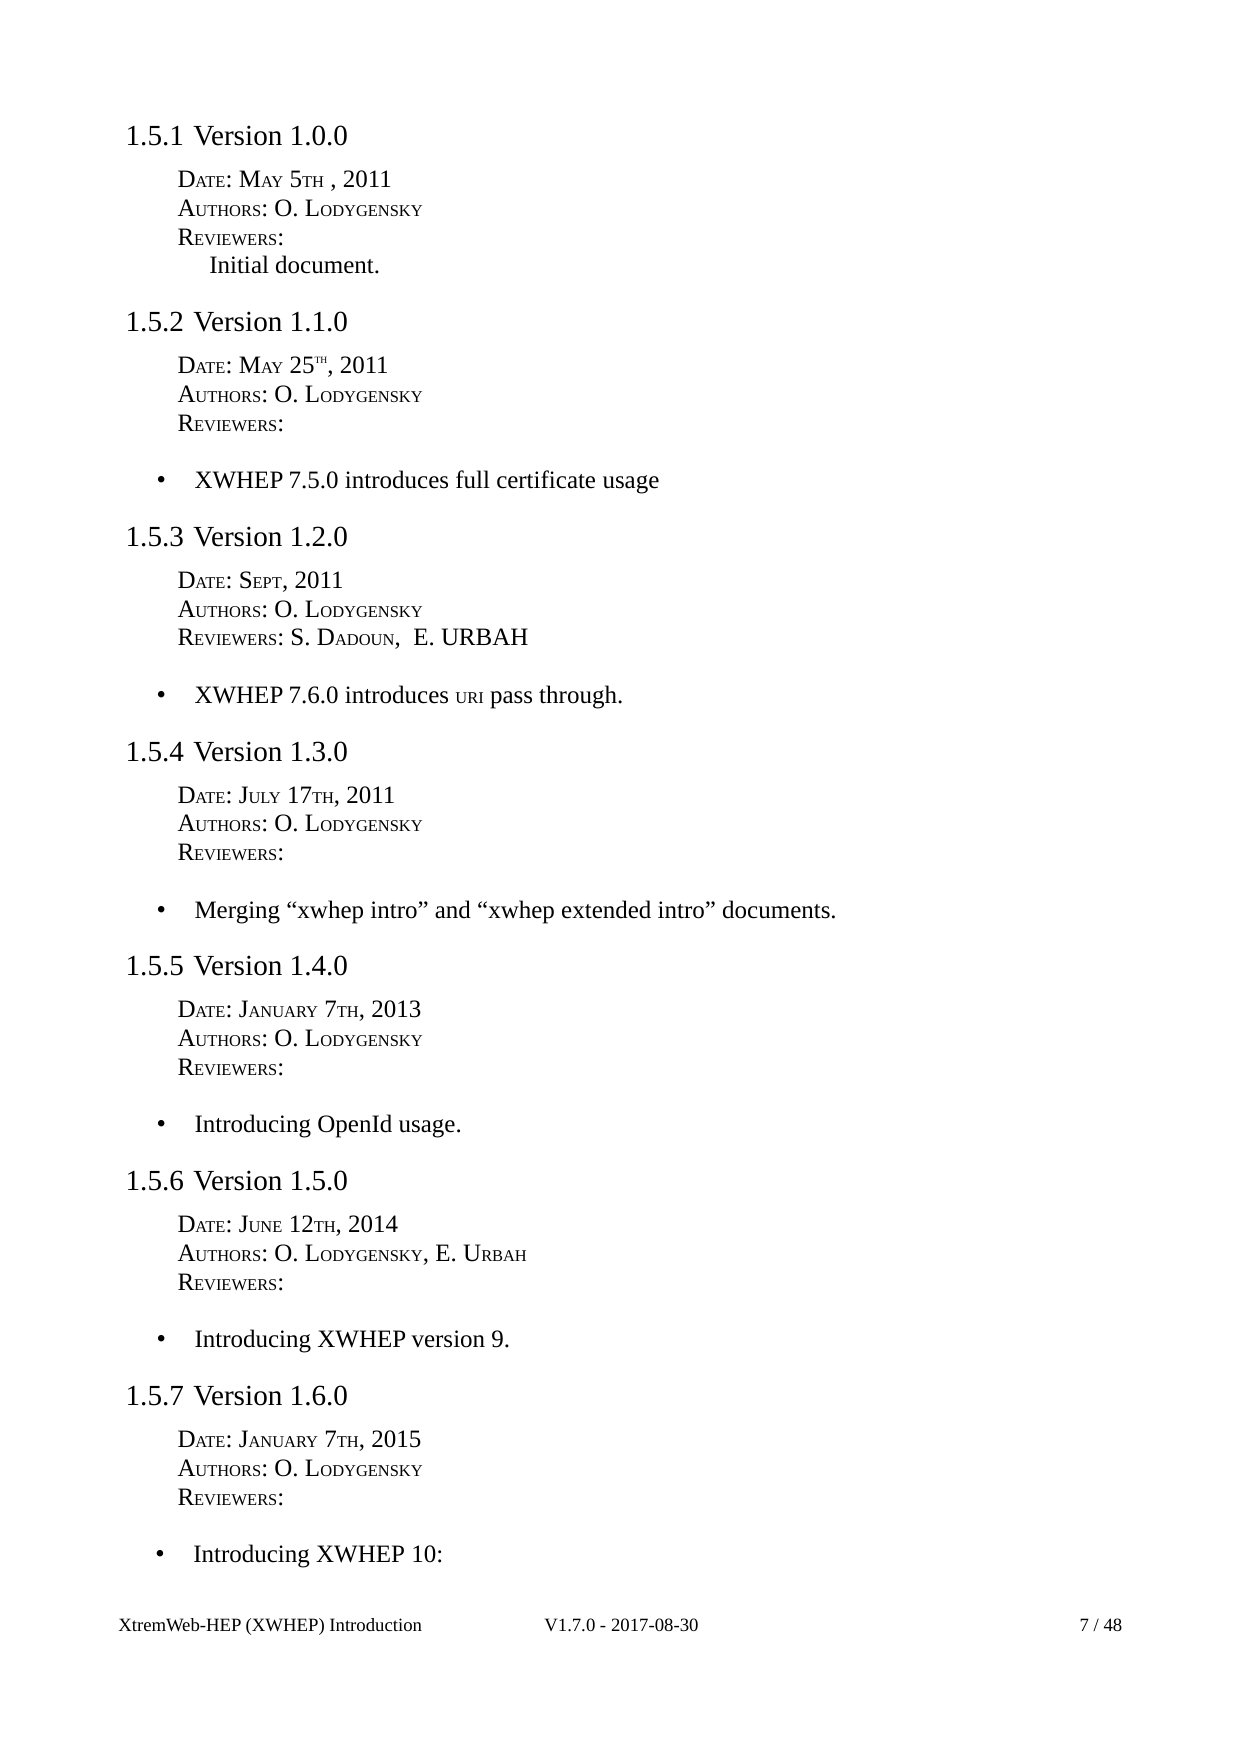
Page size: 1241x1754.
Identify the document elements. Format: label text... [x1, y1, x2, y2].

text Date: May 5th , 2011 [177, 164, 1122, 193]
text Authors: O. Lodygensky [177, 594, 1122, 622]
subtitle Version 1.2.0 [118, 519, 1122, 552]
text Date: Sept, 2011 [177, 565, 1122, 594]
text Reviewers: [177, 1052, 1122, 1081]
list Introducing XWHEP 10: [156, 1539, 1122, 1568]
list XWHEP 7.5.0 introduces full certificate usage [157, 465, 1122, 494]
text Reviewers: [177, 837, 1122, 866]
text Reviewers: [177, 1267, 1122, 1296]
text Authors: O. Lodygensky [177, 808, 1122, 837]
text Initial document. [209, 250, 1035, 279]
subtitle Version 1.3.0 [118, 734, 1122, 767]
text Date: June 12th, 2014 [177, 1209, 1122, 1238]
list Merging “xwhep intro” and “xwhep extended intro” documents. [157, 895, 1122, 923]
text Authors: O. Lodygensky, E. Urbah [177, 1238, 1122, 1267]
list Introducing OpenId usage. [157, 1109, 1122, 1138]
text Authors: O. Lodygensky [177, 1023, 1122, 1052]
text Reviewers: [177, 1482, 1122, 1510]
text Reviewers: [177, 408, 1122, 436]
list Introducing XWHEP version 9. [157, 1324, 1122, 1353]
text Date: January 7th, 2015 [177, 1424, 1122, 1453]
text Authors: O. Lodygensky [177, 1453, 1122, 1482]
subtitle Version 1.5.0 [118, 1163, 1122, 1197]
text Authors: O. Lodygensky [177, 379, 1122, 408]
text Authors: O. Lodygensky [177, 193, 1122, 222]
subtitle Version 1.1.0 [118, 304, 1122, 338]
list XWHEP 7.6.0 introduces uri pass through. [157, 680, 1122, 709]
text Reviewers: S. Dadoun, E. URBAH [177, 622, 1122, 651]
subtitle Version 1.0.0 [118, 118, 1122, 152]
text Date: May 25th, 2011 [177, 350, 1122, 379]
subtitle Version 1.6.0 [118, 1378, 1122, 1412]
text Reviewers: [177, 222, 1122, 250]
text Date: January 7th, 2013 [177, 994, 1122, 1023]
text Date: July 17th, 2011 [177, 780, 1122, 808]
subtitle Version 1.4.0 [118, 948, 1122, 982]
